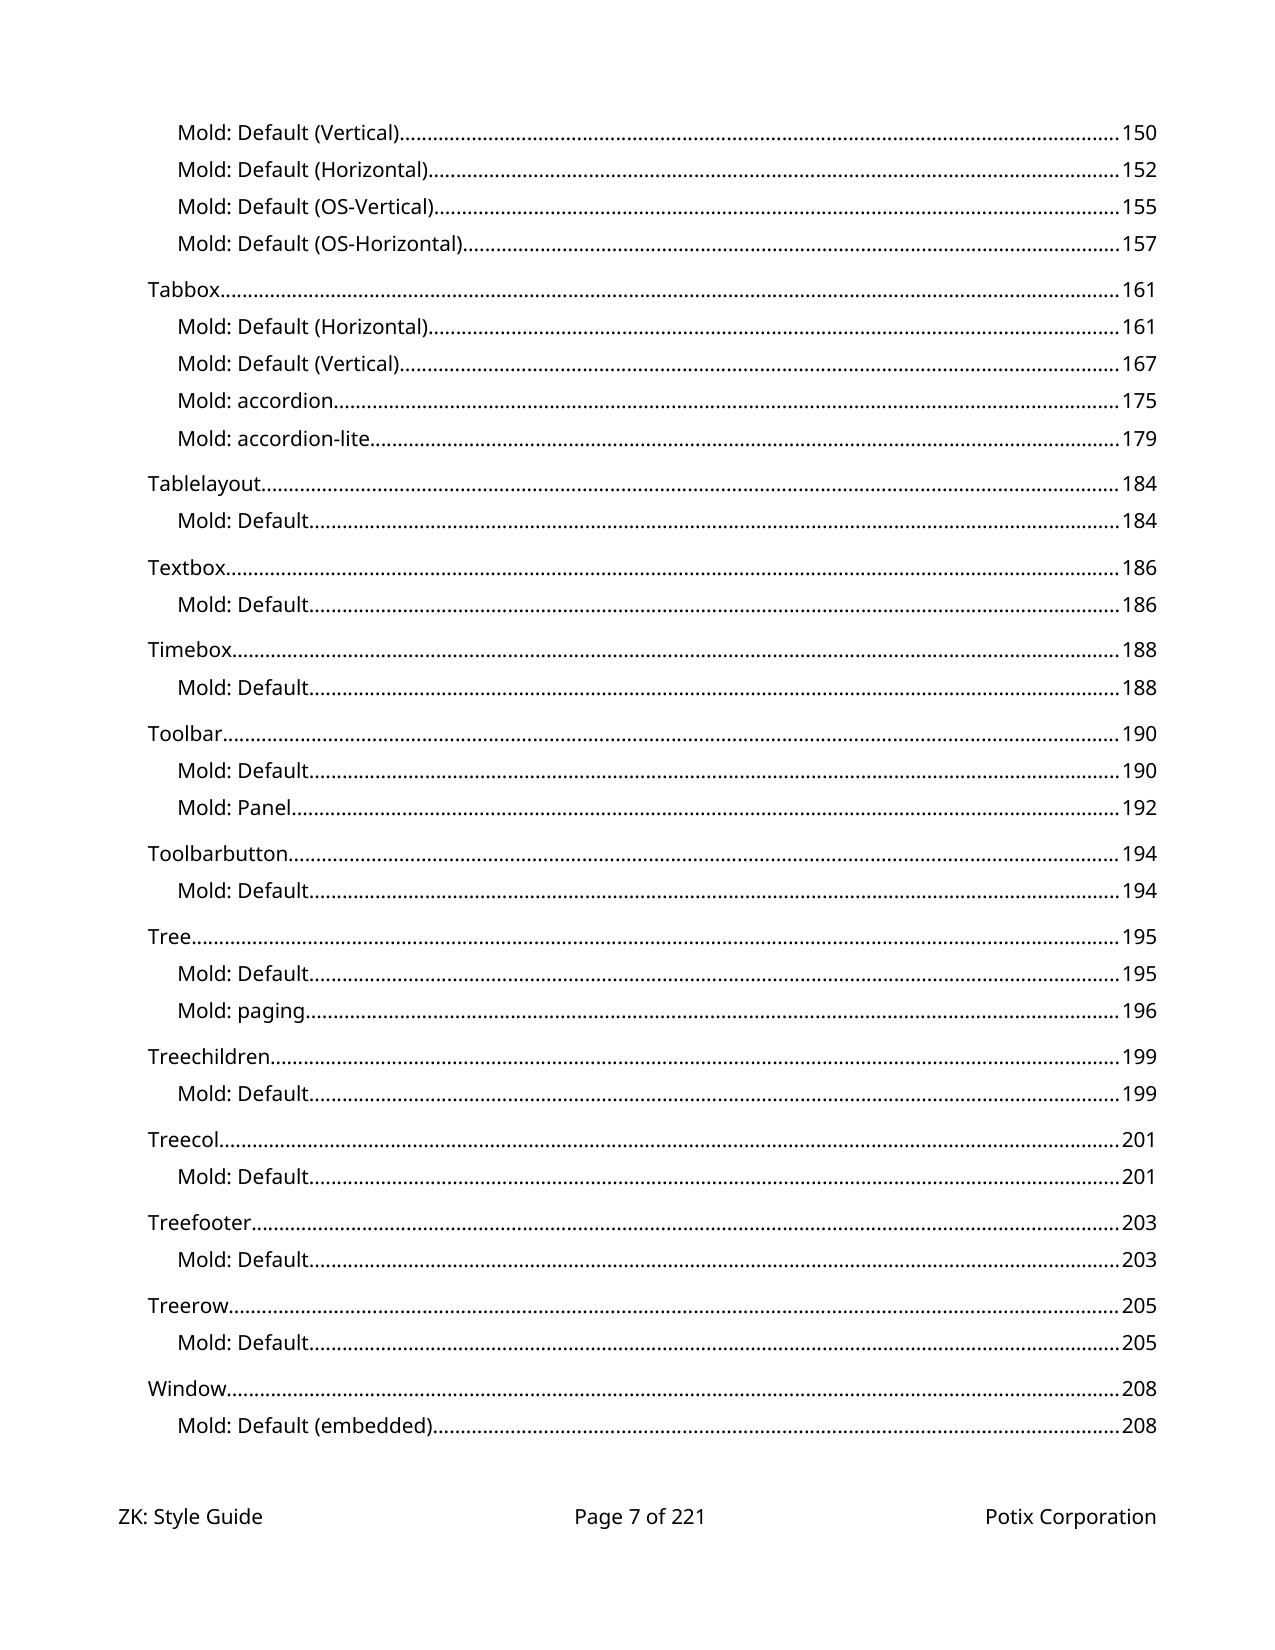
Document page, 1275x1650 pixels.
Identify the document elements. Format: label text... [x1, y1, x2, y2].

text Mold: Default 190 [177, 756, 1157, 784]
text Mold: Default 194 [177, 876, 1157, 904]
text Mold: Default 203 [177, 1245, 1157, 1273]
text Timebox 188 [148, 636, 1157, 664]
text Mold: Default 199 [177, 1079, 1157, 1107]
text Textbox 186 [148, 553, 1157, 581]
text Mold: Default (embedded) 208 [177, 1411, 1157, 1439]
text Treechildren 199 [148, 1042, 1157, 1070]
text Mold: Default 201 [177, 1162, 1157, 1190]
text Treefooter 203 [148, 1208, 1157, 1236]
text Toolbarbutton 194 [148, 839, 1157, 867]
text Treecol 201 [148, 1125, 1157, 1153]
text Window 208 [148, 1374, 1157, 1402]
text Mold: Default 184 [177, 507, 1157, 535]
text Mold: Default 188 [177, 673, 1157, 701]
text Mold: Default 205 [177, 1328, 1157, 1356]
text Mold: Default 195 [177, 959, 1157, 987]
text Mold: paging 196 [177, 996, 1157, 1024]
text Tabbox 161 [148, 275, 1157, 303]
text Tree 195 [148, 922, 1157, 950]
text Mold: Default (OS-Horizontal) 157 [177, 229, 1157, 258]
text Mold: Default 186 [177, 590, 1157, 618]
text Tablelayout 184 [148, 469, 1157, 498]
text Mold: Default (Vertical) 150 [177, 118, 1157, 146]
text Mold: accordion 175 [177, 387, 1157, 415]
text Treerow 205 [148, 1291, 1157, 1319]
text Mold: Default (Horizontal) 152 [177, 155, 1157, 183]
text Mold: Default (OS-Vertical) 155 [177, 192, 1157, 221]
text Toolbar 190 [148, 719, 1157, 747]
text Mold: Panel 192 [177, 793, 1157, 821]
text Mold: Default (Vertical) 167 [177, 349, 1157, 378]
text Mold: accordion-lite 179 [177, 424, 1157, 452]
text Mold: Default (Horizontal) 161 [177, 312, 1157, 341]
